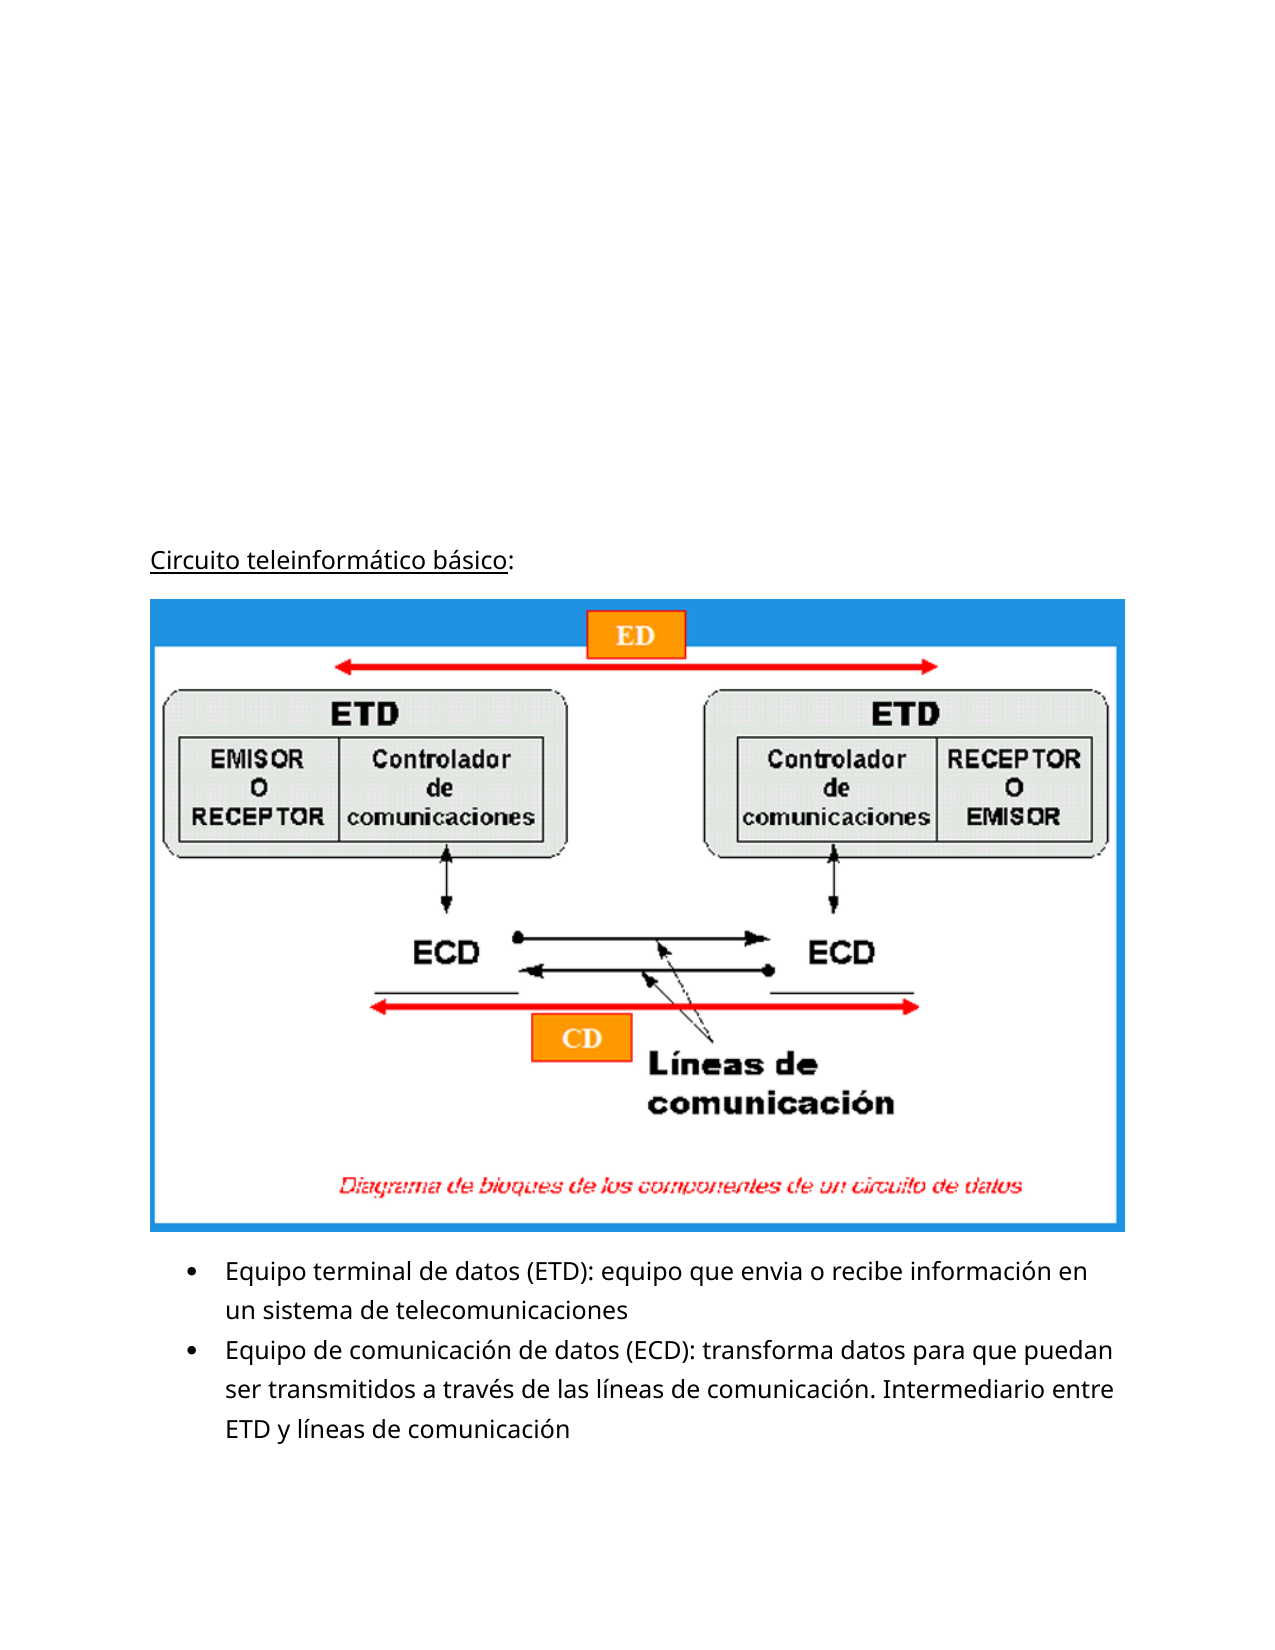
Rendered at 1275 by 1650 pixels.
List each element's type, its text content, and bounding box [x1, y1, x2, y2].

text Circuito teleinformático básico: [150, 543, 1125, 577]
picture [150, 599, 1125, 1232]
list Equipo de comunicación de datos (ECD): transforma datos para que puedan ser transmitidos a través de las líneas de comunicación. Intermediario entre ETD y líneas de comunicación [187, 1332, 1125, 1446]
list Equipo terminal de datos (ETD): equipo que envia o recibe información en un sistema de telecomunicaciones [187, 1253, 1125, 1327]
